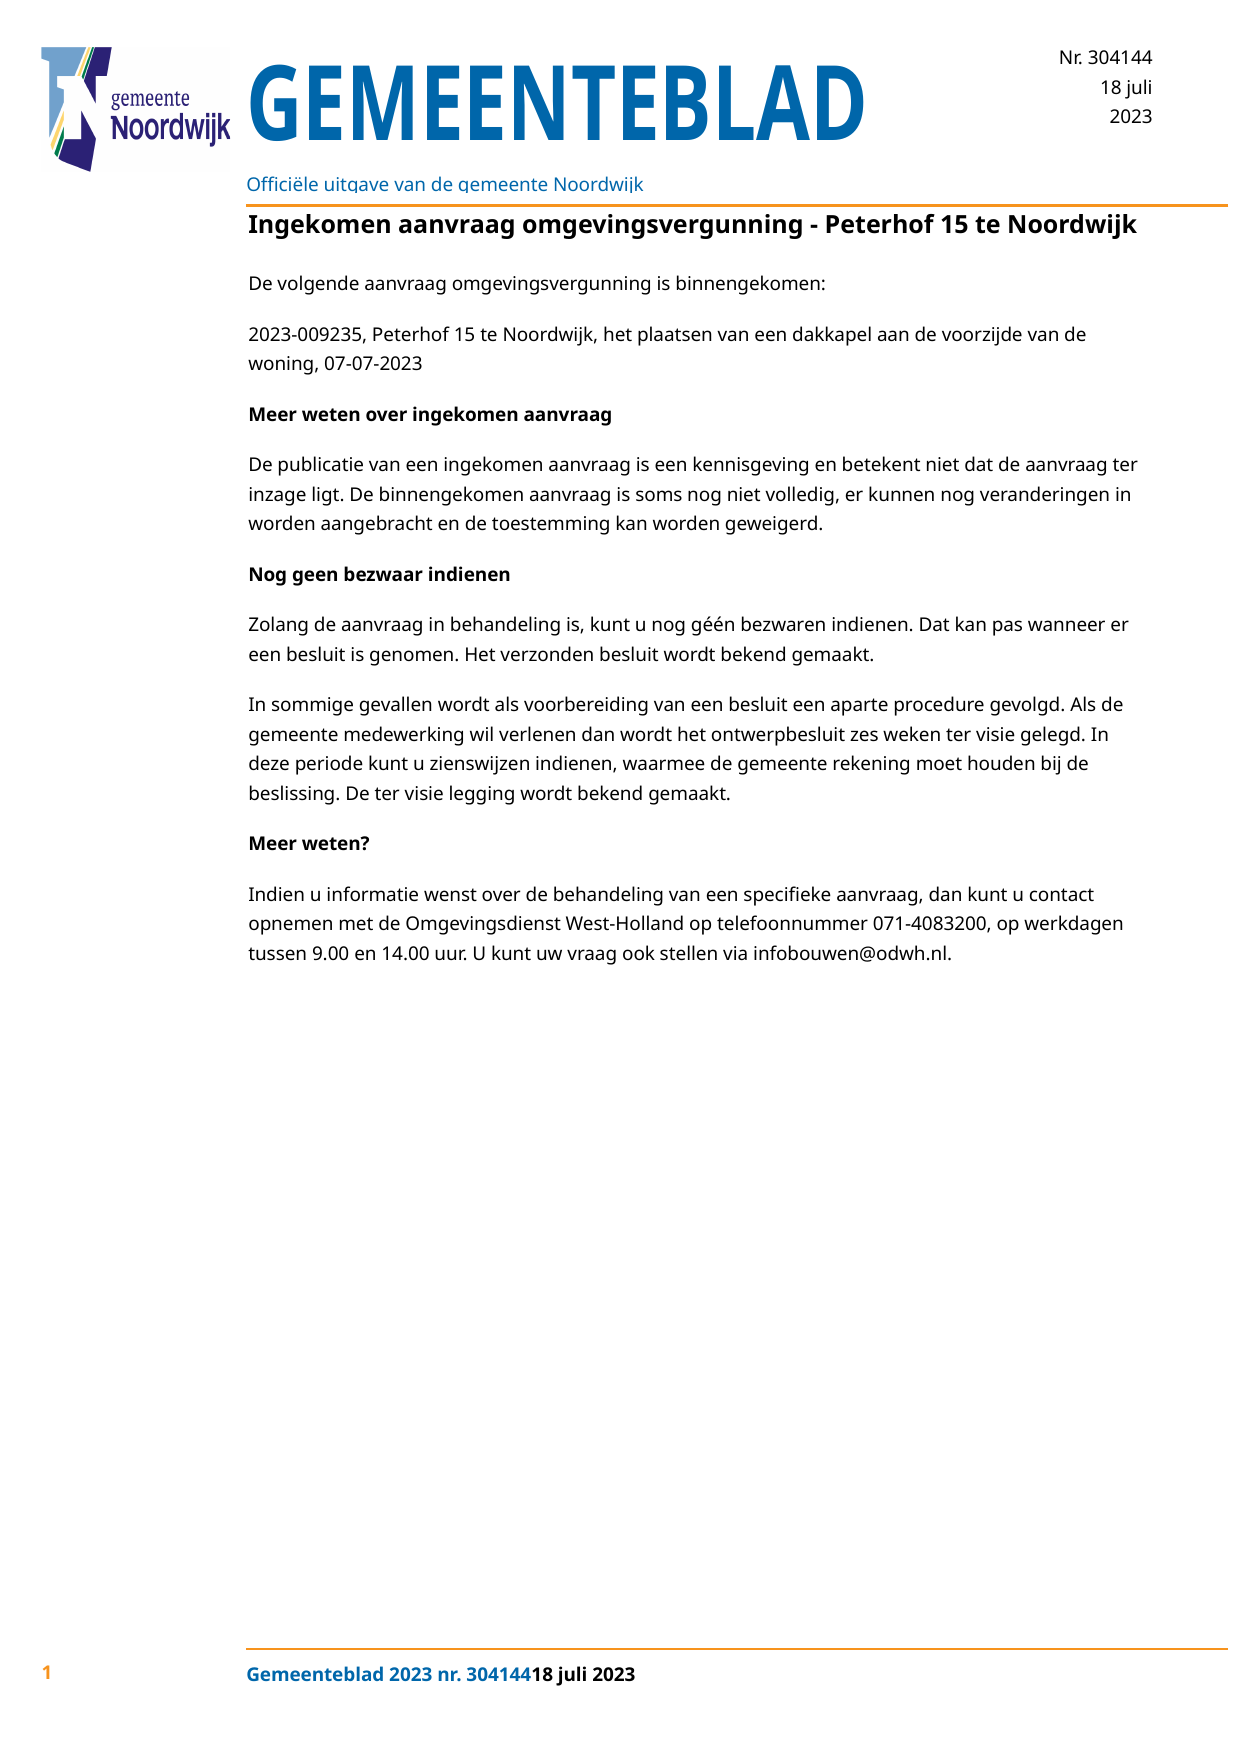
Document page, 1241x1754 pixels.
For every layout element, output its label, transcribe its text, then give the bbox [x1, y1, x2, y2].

text In sommige gevallen wordt als voorbereiding van een besluit een aparte procedure gevolgd. Als de gemeente medewerking wil verlenen dan wordt het ontwerpbesluit zes weken ter visie gelegd. In deze periode kunt u zienswijzen indienen, waarmee de gemeente rekening moet houden bij de beslissing. De ter visie legging wordt bekend gemaakt. [248, 691, 1152, 806]
text Zolang de aanvraag in behandeling is, kunt u nog géén bezwaren indienen. Dat kan pas wanneer er een besluit is genomen. Het verzonden besluit wordt bekend gemaakt. [248, 611, 1152, 666]
text Indien u informatie wenst over de behandeling van een specifieke aanvraag, dan kunt u contact opnemen met de Omgevingsdienst West-Holland op telefoonnummer 071-4083200, op werkdagen tussen 9.00 en 14.00 uur. U kunt uw vraag ook stellen via infobouwen@odwh.nl. [248, 881, 1152, 966]
text Ingekomen aanvraag omgevingsvergunning - Peterhof 15 te Noordwijk [248, 207, 1152, 241]
text 2023-009235, Peterhof 15 te Noordwijk, het plaatsen van een dakkapel aan de voorzijde van de woning, 07-07-2023 [248, 321, 1152, 376]
text Nog geen bezwaar indienen [248, 561, 1152, 586]
text De publicatie van een ingekomen aanvraag is een kennisgeving en betekent niet dat de aanvraag ter inzage ligt. De binnengekomen aanvraag is soms nog niet volledig, er kunnen nog veranderingen in worden aangebracht en de toestemming kan worden geweigerd. [248, 451, 1152, 536]
text Meer weten? [248, 830, 1152, 856]
picture [41, 47, 231, 172]
text Meer weten over ingekomen aanvraag [248, 401, 1152, 426]
text De volgende aanvraag omgevingsvergunning is binnengekomen: [248, 270, 1152, 296]
